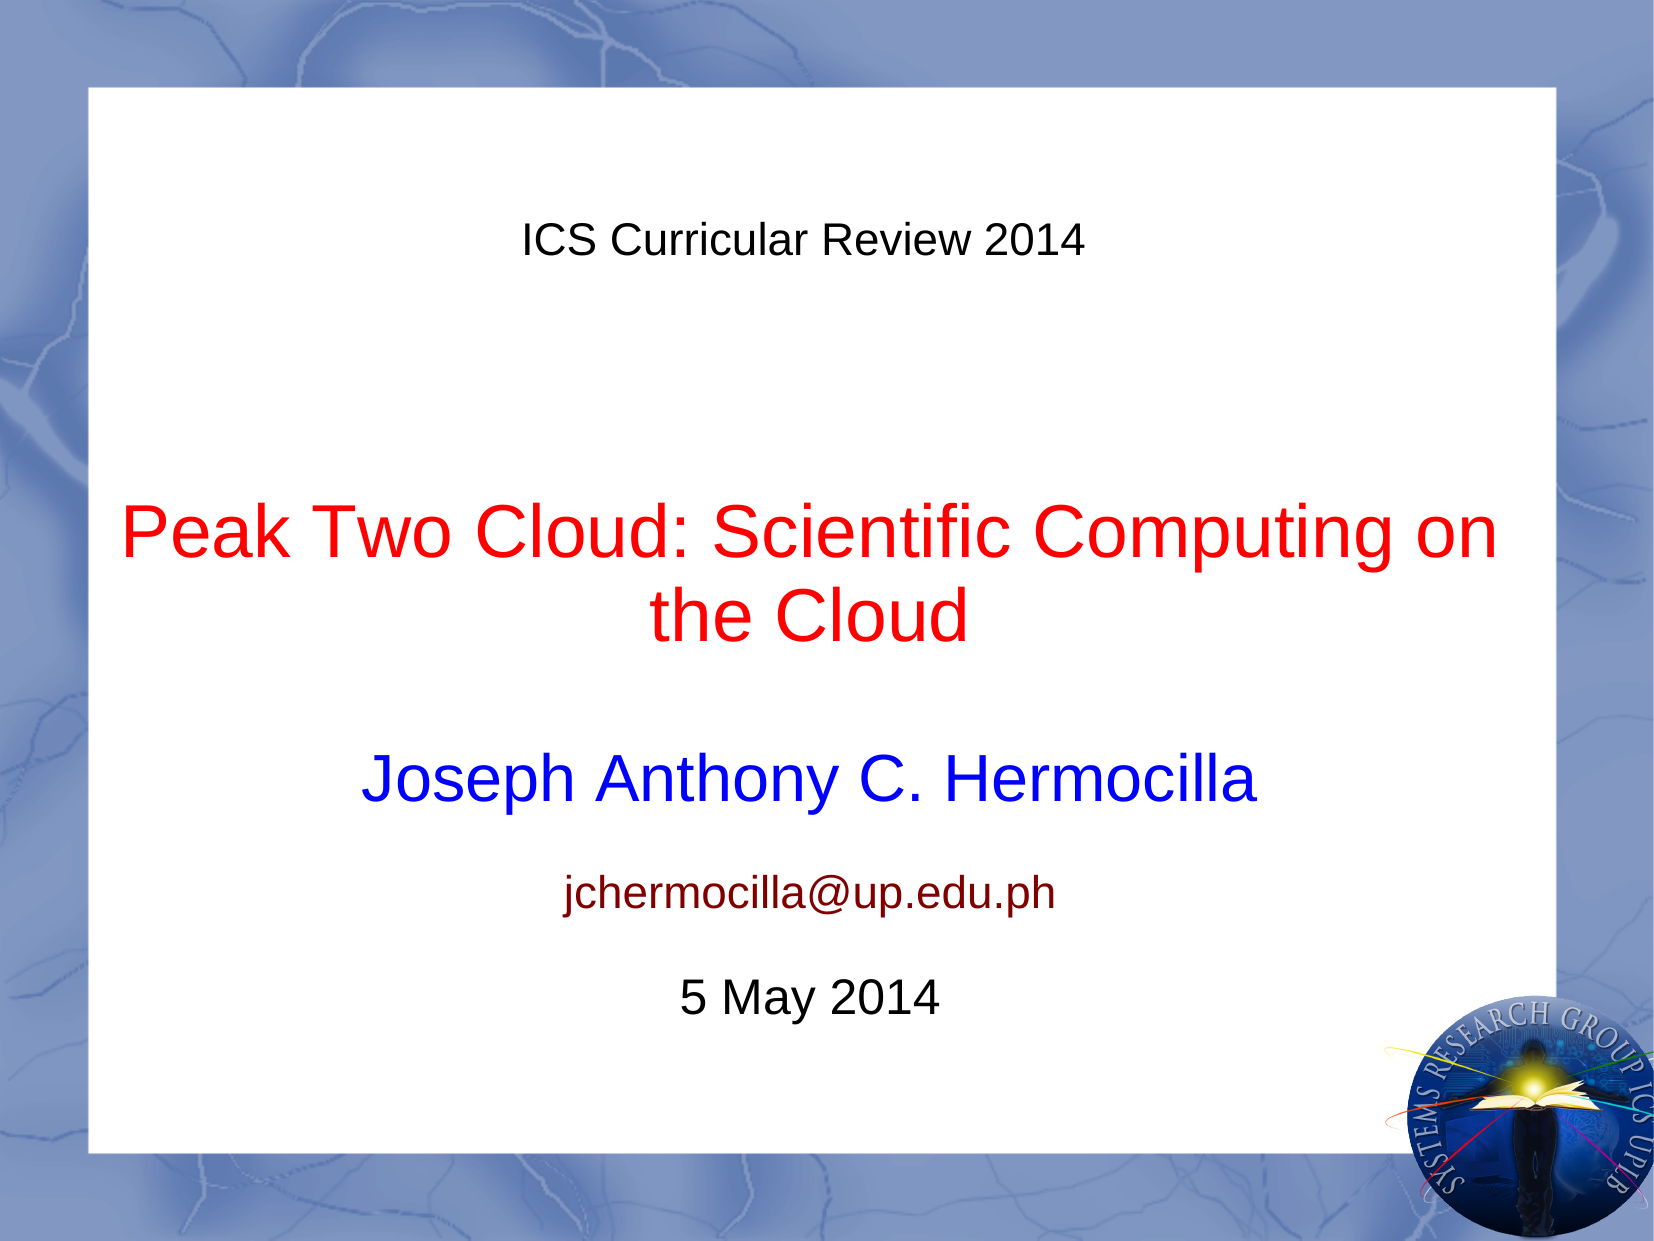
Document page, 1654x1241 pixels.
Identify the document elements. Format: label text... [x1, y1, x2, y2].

picture [0, 0, 1654, 1241]
subtitle ICS Curricular Review 2014 Peak Two Cloud: Scientific Computing on the Cloud Joseph Anthony C. Hermocilla jchermocilla@up.edu.ph 5 May 2014 [82, 153, 1538, 1086]
